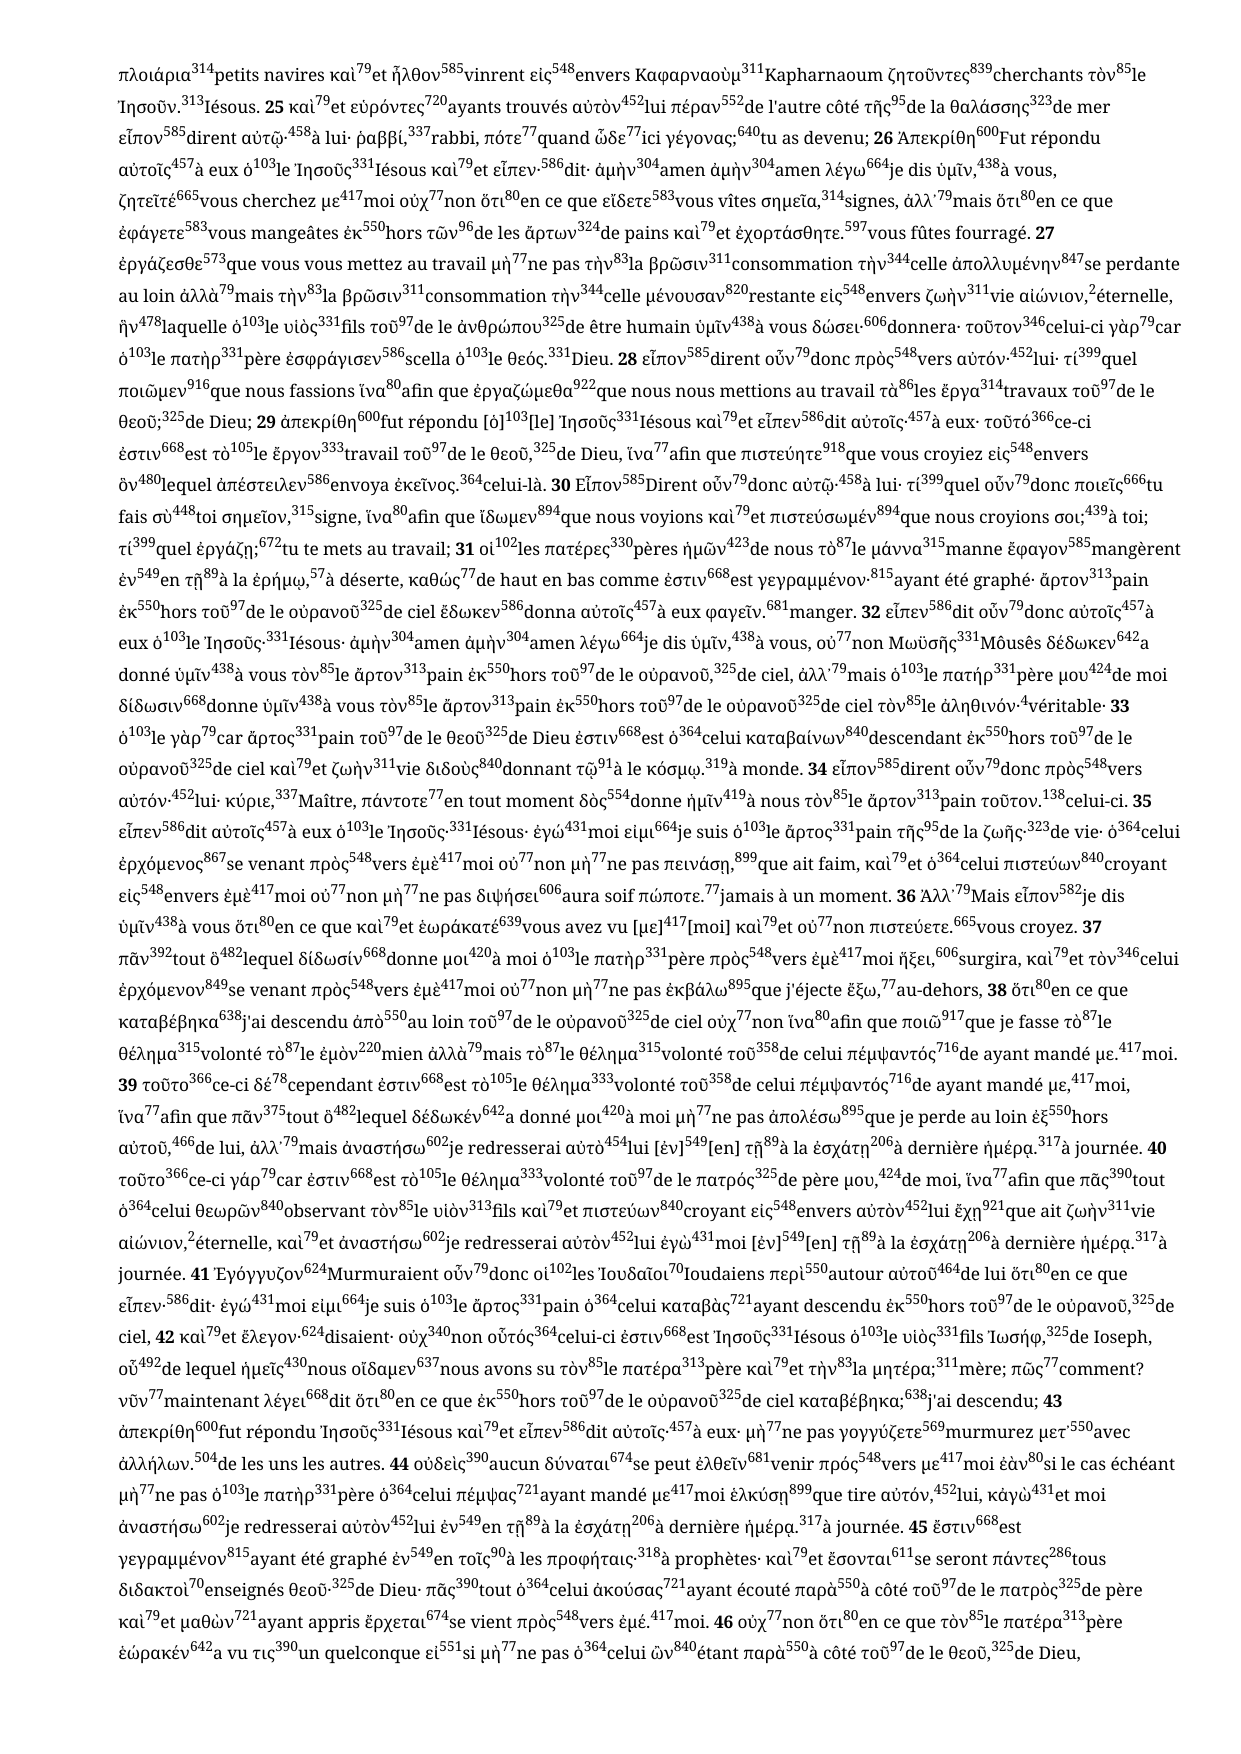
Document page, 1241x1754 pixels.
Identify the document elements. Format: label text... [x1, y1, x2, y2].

text 1 Μετὰ548Après ταῦτα347ces-ci ἀπῆλθεν586éloigna ὁ103le Ἰησοῦς331Iésous πέραν552de l'autre côté τῆς95de la θαλάσσης323de mer τῆς95de la Γαλιλαίας323de Galilée τῆς95de la Τιβεριάδος.323de Tibériade. 2 ἠκολούθει625suivait δὲ78cependant αὐτῷ458à lui ὄχλος331foule πολύς,287nombreux, ὅτι80en ce que ἐθεώρουν624observaient τὰ86les σημεῖα314signes ἃ481lesquels ἐποίει625faisait ἐπὶ550sur τῶν357de ceux ἀσθενούντων.833de étants infirme. 3 ἀνῆλθεν586vint de bas en haut δὲ78cependant εἰς548envers τὸ87le ὄρος315montagne Ἰησοῦς331Iésous καὶ79et ἐκεῖ77là ἐκάθητο631se était assis μετὰ550avec τῶν96de les μαθητῶν324de disciples αὐτοῦ.464de lui. 4 ἦν625était δὲ78cependant ἐγγὺς77proche τὸ105le πάσχα,333pâque, ἡ101la ἑορτὴ329fête τῶν96de les Ἰουδαίων.64de Ioudaiens. 5 Ἐπάρας721Ayant surélevé οὖν79donc τοὺς244les ὀφθαλμοὺς312yeux ὁ103le Ἰησοῦς331Iésous καὶ79et θεασάμενος740se ayant contemplé ὅτι80en ce que πολὺς287nombreux ὄχλος331foule ἔρχεται674se vient πρὸς548vers αὐτὸν452lui λέγει668dit πρὸς548vers Φίλιππον·313Philippe· πόθεν77d'où? ἀγοράσωμεν894que nous achetions à l'agora ἄρτους312pains ἵνα80afin que φάγωσιν898que mangent οὗτοι;363ceux-ci; 6 τοῦτο348ce-ci δὲ78cependant ἔλεγεν625disait πειράζων840mettant en tentation αὐτόν·452lui· αὐτὸς469lui γὰρ79car ᾔδει659avait su τί399quel ἔμελλεν625imminait ποιεῖν.689faire. 7 ἀπεκρίθη600fut répondu αὐτῷ458à lui [ὁ]364[celui] Φίλιππος·331Philippe· διακοσίων192de deux cents δηναρίων326de deniers ἄρτοι330pains οὐκ77non ἀρκοῦσιν667suffisent αὐτοῖς457à eux ἵνα80afin que ἕκαστος390chacun βραχύ55court [τι]375[un quelconque] λάβῃ.899que prenne. 8 λέγει668dit αὐτῷ458à lui εἷς71un ἐκ550hors τῶν96de les μαθητῶν324de disciples αὐτοῦ,464de lui, Ἀνδρέας331André ὁ103le ἀδελφὸς331frère Σίμωνος325de Simon Πέτρου·325de Pierre· 9 ἔστιν668est παιδάριον333enfant petiot ὧδε77ici ὃς498lequel ἔχει668a πέντε178cinq ἄρτους312pains κριθίνους3d'orges καὶ79et δύο180deux ὀψάρια·314fretins· ἀλλὰ79mais ταῦτα365ces-ci τί412quel ἐστιν668est εἰς548envers τοσούτους;345aussi grands; 10 εἶπεν586dit ὁ103le Ἰησοῦς·331Iésous· ποιήσατε553faites τοὺς84les ἀνθρώπους312êtres humains ἀναπεσεῖν.681tomber de bas en haut. ἦν625était δὲ78cependant χόρτος331herbe πολὺς287nombreux ἐν549en τῷ91à le τόπῳ.319à lieu. ἀνέπεσαν585tombèrent de bas en haut οὖν79donc οἱ102les ἄνδρες330hommes τὸν85le ἀριθμὸν313nombre ὡς77comme πεντακισχίλιοι.70cinq mille. 11 ἔλαβεν586prit οὖν79donc τοὺς84les ἄρτους312pains ὁ103le Ἰησοῦς331Iésous καὶ79et εὐχαριστήσας721ayant rendu grâce διέδωκεν586distribua τοῖς351à ceux ἀνακειμένοις854à se couchants de bas en haut ὁμοίως77semblablement καὶ77aussi ἐκ550hors τῶν98de les ὀψαρίων326de fretins ὅσον482autant lequel ἤθελον.624voulaient. 12 ὡς80comme δὲ78cependant ἐνεπλήσθησαν,599furent rempli dans, λέγει668dit τοῖς90à les μαθηταῖς318à disciples αὐτοῦ·464de lui· συναγάγετε553menez ensemble τὰ86les περισσεύσαντα708ayants surabondés κλάσματα,314morceaux, ἵνα80afin que μή77ne pas τι392un quelconque ἀπόληται.905que se perde au loin. 13 συνήγαγον585menèrent ensemble οὖν79donc καὶ79et ἐγέμισαν585remplirent pleinement δώδεκα178douze κοφίνους312couffins κλασμάτων326de morceaux ἐκ550hors τῶν96de les πέντε190de cinq ἄρτων324de pains τῶν96de les κριθίνων15de d'orges ἃ499lesquels ἐπερίσσευσαν585surabondèrent τοῖς351à ceux βεβρωκόσιν.773à ayants dévorés. 14 Οἱ102Les οὖν79donc ἄνθρωποι330êtres humains ἰδόντες720ayants vus ὃ482lequel ἐποίησεν586fit σημεῖον315signe ἔλεγον624disaient ὅτι80en ce que οὗτός364celui-ci ἐστιν668est ἀληθῶς77vraiment ὁ103le προφήτης331prophète ὁ498celui ἐρχόμενος867se venant εἰς548envers τὸν85le κόσμον.313monde. 15 Ἰησοῦς331Iésous οὖν79donc γνοὺς721ayant connu ὅτι80en ce que μέλλουσιν667imminent ἔρχεσθαι690se venir καὶ79et ἁρπάζειν689ravir αὐτὸν452lui ἵνα80afin que ποιήσωσιν898que fassent βασιλέα,313roi, ἀνεχώρησεν586replaça πάλιν77de nouveau εἰς548envers τὸ87le ὄρος315montagne αὐτὸς542lui-même μόνος.132seul. 16 Ὡς80Comme δὲ78cependant ὀψία69tardive ἐγένετο592se devint κατέβησαν585descendirent οἱ102les μαθηταὶ330disciples αὐτοῦ464de lui ἐπὶ548sur τὴν83la θάλασσαν311mer 17 καὶ79et ἐμβάντες720ayants embarqués εἰς548envers πλοῖον315navire ἤρχοντο630se venaient πέραν552de l'autre côté τῆς95de la θαλάσσης323de mer εἰς548envers Καφαρναούμ.311Kapharnaoum. καὶ79et σκοτία329ténèbre ἤδη77déjà ἐγεγόνει659avait devenu καὶ79et οὔπω77non encore ἐληλύθει659avait venu πρὸς548vers αὐτοὺς451eux ὁ103le Ἰησοῦς,331Iésous, 18 ἥ101la τε79en outre θάλασσα329mer ἀνέμου325de vent μεγάλου16de grand πνέοντος834de soufflant διεγείρετο.636était réveillé. 19 ἐληλακότες782ayants propulsés οὖν79donc ὡς77comme σταδίους312stades εἴκοσι178vingt πέντε178cinq ἢ79ou τριάκοντα178trente θεωροῦσιν667observent τὸν85le Ἰησοῦν313Iésous περιπατοῦντα822piétinant autour ἐπὶ550sur τῆς95de la θαλάσσης323de mer καὶ79et ἐγγὺς77proche τοῦ99de le πλοίου327de navire γινόμενον,849se devenant, καὶ79et ἐφοβήθησαν.599furent effrayé. 20 ὁ469celui δὲ78cependant λέγει668dit αὐτοῖς·457à eux· ἐγώ431moi εἰμι·664je suis· μὴ77ne pas φοβεῖσθε.573que vous vous effrayez. 21 ἤθελον624voulaient οὖν79donc λαβεῖν681prendre αὐτὸν452lui εἰς548envers τὸ87le πλοῖον,315navire, καὶ79et εὐθέως77directement ἐγένετο592se devint τὸ105le πλοῖον333navire ἐπὶ550sur τῆς95de la γῆς323de terre εἰς548envers ἣν478laquelle ὑπῆγον.624dirigeaient en arrière. 22 Τῇ350à Celle ἐπαύριον77lendemain ὁ103le ὄχλος331foule ὁ364celui ἑστηκὼς783ayant dressé πέραν552de l'autre côté τῆς95de la θαλάσσης323de mer εἶδον585virent ὅτι80en ce que πλοιάριον333petit navire ἄλλο134autre οὐκ77non ἦν625était ἐκεῖ77là εἰ551si μὴ77ne pas ἓν73un καὶ79et ὅτι80en ce que οὐ77non συνεισῆλθεν586entra avec τοῖς90à les μαθηταῖς318à disciples αὐτοῦ464de lui ὁ103le Ἰησοῦς331Iésous εἰς548envers τὸ87le πλοῖον315navire ἀλλὰ79mais μόνοι131seuls οἱ102les μαθηταὶ330disciples αὐτοῦ464de lui ἀπῆλθον·585éloignèrent· 23 ἄλλα133autres ἦλθεν586vint πλοιά[ρια]332navires ἐκ550hors Τιβεριάδος323de Tibériade ἐγγὺς77proche τοῦ97de le τόπου325de lieu ὅπου77là où ἔφαγον585mangèrent τὸν85le ἄρτον313pain εὐχαριστήσαντος716de ayant rendu grâce τοῦ97de le κυρίου.325de Maître. 24 ὅτε80lorsque οὖν79donc εἶδεν586vit ὁ103le ὄχλος331foule ὅτι80en ce que Ἰησοῦς331Iésous οὐκ77non ἔστιν668est ἐκεῖ77là οὐδὲ79non cependant οἱ102les μαθηταὶ330disciples αὐτοῦ,464de lui, ἐνέβησαν585embarquèrent αὐτοὶ468eux εἰς548envers τὰ86les πλοιάρια314petits navires καὶ79et ἦλθον585vinrent εἰς548envers Καφαρναοὺμ311Kapharnaoum ζητοῦντες839cherchants τὸν85le Ἰησοῦν.313Iésous. 25 καὶ79et εὑρόντες720ayants trouvés αὐτὸν452lui πέραν552de l'autre côté τῆς95de la θαλάσσης323de mer εἶπον585dirent αὐτῷ·458à lui· ῥαββί,337rabbi, πότε77quand ὧδε77ici γέγονας;640tu as devenu; 26 Ἀπεκρίθη600Fut répondu αὐτοῖς457à eux ὁ103le Ἰησοῦς331Iésous καὶ79et εἶπεν·586dit· ἀμὴν304amen ἀμὴν304amen λέγω664je dis ὑμῖν,438à vous, ζητεῖτέ665vous cherchez με417moi οὐχ77non ὅτι80en ce que εἴδετε583vous vîtes σημεῖα,314signes, ἀλλ᾽79mais ὅτι80en ce que ἐφάγετε583vous mangeâtes ἐκ550hors τῶν96de les ἄρτων324de pains καὶ79et ἐχορτάσθητε.597vous fûtes fourragé. 27 ἐργάζεσθε573que vous vous mettez au travail μὴ77ne pas τὴν83la βρῶσιν311consommation τὴν344celle ἀπολλυμένην847se perdante au loin ἀλλὰ79mais τὴν83la βρῶσιν311consommation τὴν344celle μένουσαν820restante εἰς548envers ζωὴν311vie αἰώνιον,2éternelle, ἣν478laquelle ὁ103le υἱὸς331fils τοῦ97de le ἀνθρώπου325de être humain ὑμῖν438à vous δώσει·606donnera· τοῦτον346celui-ci γὰρ79car ὁ103le πατὴρ331père ἐσφράγισεν586scella ὁ103le θεός.331Dieu. 28 εἶπον585dirent οὖν79donc πρὸς548vers αὐτόν·452lui· τί399quel ποιῶμεν916que nous fassions ἵνα80afin que ἐργαζώμεθα922que nous nous mettions au travail τὰ86les ἔργα314travaux τοῦ97de le θεοῦ;325de Dieu; 29 ἀπεκρίθη600fut répondu [ὁ]103[le] Ἰησοῦς331Iésous καὶ79et εἶπεν586dit αὐτοῖς·457à eux· τοῦτό366ce-ci ἐστιν668est τὸ105le ἔργον333travail τοῦ97de le θεοῦ,325de Dieu, ἵνα77afin que πιστεύητε918que vous croyiez εἰς548envers ὃν480lequel ἀπέστειλεν586envoya ἐκεῖνος.364celui-là. 30 Εἶπον585Dirent οὖν79donc αὐτῷ·458à lui· τί399quel οὖν79donc ποιεῖς666tu fais σὺ448toi σημεῖον,315signe, ἵνα80afin que ἴδωμεν894que nous voyions καὶ79et πιστεύσωμέν894que nous croyions σοι;439à toi; τί399quel ἐργάζῃ;672tu te mets au travail; 31 οἱ102les πατέρες330pères ἡμῶν423de nous τὸ87le μάννα315manne ἔφαγον585mangèrent ἐν549en τῇ89à la ἐρήμῳ,57à déserte, καθώς77de haut en bas comme ἐστιν668est γεγραμμένον·815ayant été graphé· ἄρτον313pain ἐκ550hors τοῦ97de le οὐρανοῦ325de ciel ἔδωκεν586donna αὐτοῖς457à eux φαγεῖν.681manger. 32 εἶπεν586dit οὖν79donc αὐτοῖς457à eux ὁ103le Ἰησοῦς·331Iésous· ἀμὴν304amen ἀμὴν304amen λέγω664je dis ὑμῖν,438à vous, οὐ77non Μωϋσῆς331Môusês δέδωκεν642a donné ὑμῖν438à vous τὸν85le ἄρτον313pain ἐκ550hors τοῦ97de le οὐρανοῦ,325de ciel, ἀλλ᾽79mais ὁ103le πατήρ331père μου424de moi δίδωσιν668donne ὑμῖν438à vous τὸν85le ἄρτον313pain ἐκ550hors τοῦ97de le οὐρανοῦ325de ciel τὸν85le ἀληθινόν·4véritable· 33 ὁ103le γὰρ79car ἄρτος331pain τοῦ97de le θεοῦ325de Dieu ἐστιν668est ὁ364celui καταβαίνων840descendant ἐκ550hors τοῦ97de le οὐρανοῦ325de ciel καὶ79et ζωὴν311vie διδοὺς840donnant τῷ91à le κόσμῳ.319à monde. 34 εἶπον585dirent οὖν79donc πρὸς548vers αὐτόν·452lui· κύριε,337Maître, πάντοτε77en tout moment δὸς554donne ἡμῖν419à nous τὸν85le ἄρτον313pain τοῦτον.138celui-ci. 35 εἶπεν586dit αὐτοῖς457à eux ὁ103le Ἰησοῦς·331Iésous· ἐγώ431moi εἰμι664je suis ὁ103le ἄρτος331pain τῆς95de la ζωῆς·323de vie· ὁ364celui ἐρχόμενος867se venant πρὸς548vers ἐμὲ417moi οὐ77non μὴ77ne pas πεινάσῃ,899que ait faim, καὶ79et ὁ364celui πιστεύων840croyant εἰς548envers ἐμὲ417moi οὐ77non μὴ77ne pas διψήσει606aura soif πώποτε.77jamais à un moment. 36 Ἀλλ᾽79Mais εἶπον582je dis ὑμῖν438à vous ὅτι80en ce que καὶ79et ἑωράκατέ639vous avez vu [με]417[moi] καὶ79et οὐ77non πιστεύετε.665vous croyez. 37 πᾶν392tout ὃ482lequel δίδωσίν668donne μοι420à moi ὁ103le πατὴρ331père πρὸς548vers ἐμὲ417moi ἥξει,606surgira, καὶ79et τὸν346celui ἐρχόμενον849se venant πρὸς548vers ἐμὲ417moi οὐ77non μὴ77ne pas ἐκβάλω895que j'éjecte ἔξω,77au-dehors, 38 ὅτι80en ce que καταβέβηκα638j'ai descendu ἀπὸ550au loin τοῦ97de le οὐρανοῦ325de ciel οὐχ77non ἵνα80afin que ποιῶ917que je fasse τὸ87le θέλημα315volonté τὸ87le ἐμὸν220mien ἀλλὰ79mais τὸ87le θέλημα315volonté τοῦ358de celui πέμψαντός716de ayant mandé με.417moi. 39 τοῦτο366ce-ci δέ78cependant ἐστιν668est τὸ105le θέλημα333volonté τοῦ358de celui πέμψαντός716de ayant mandé με,417moi, ἵνα77afin que πᾶν375tout ὃ482lequel δέδωκέν642a donné μοι420à moi μὴ77ne pas ἀπολέσω895que je perde au loin ἐξ550hors αὐτοῦ,466de lui, ἀλλ᾽79mais ἀναστήσω602je redresserai αὐτὸ454lui [ἐν]549[en] τῇ89à la ἐσχάτῃ206à dernière ἡμέρᾳ.317à journée. 40 τοῦτο366ce-ci γάρ79car ἐστιν668est τὸ105le θέλημα333volonté τοῦ97de le πατρός325de père μου,424de moi, ἵνα77afin que πᾶς390tout ὁ364celui θεωρῶν840observant τὸν85le υἱὸν313fils καὶ79et πιστεύων840croyant εἰς548envers αὐτὸν452lui ἔχῃ921que ait ζωὴν311vie αἰώνιον,2éternelle, καὶ79et ἀναστήσω602je redresserai αὐτὸν452lui ἐγὼ431moi [ἐν]549[en] τῇ89à la ἐσχάτῃ206à dernière ἡμέρᾳ.317à journée. 41 Ἐγόγγυζον624Murmuraient οὖν79donc οἱ102les Ἰουδαῖοι70Ioudaiens περὶ550autour αὐτοῦ464de lui ὅτι80en ce que εἶπεν·586dit· ἐγώ431moi εἰμι664je suis ὁ103le ἄρτος331pain ὁ364celui καταβὰς721ayant descendu ἐκ550hors τοῦ97de le οὐρανοῦ,325de ciel, 42 καὶ79et ἔλεγον·624disaient· οὐχ340non οὗτός364celui-ci ἐστιν668est Ἰησοῦς331Iésous ὁ103le υἱὸς331fils Ἰωσήφ,325de Ioseph, οὗ492de lequel ἡμεῖς430nous οἴδαμεν637nous avons su τὸν85le πατέρα313père καὶ79et τὴν83la μητέρα;311mère; πῶς77comment? νῦν77maintenant λέγει668dit ὅτι80en ce que ἐκ550hors τοῦ97de le οὐρανοῦ325de ciel καταβέβηκα;638j'ai descendu; 43 ἀπεκρίθη600fut répondu Ἰησοῦς331Iésous καὶ79et εἶπεν586dit αὐτοῖς·457à eux· μὴ77ne pas γογγύζετε569murmurez μετ᾽550avec ἀλλήλων.504de les uns les autres. 44 οὐδεὶς390aucun δύναται674se peut ἐλθεῖν681venir πρός548vers με417moi ἐὰν80si le cas échéant μὴ77ne pas ὁ103le πατὴρ331père ὁ364celui πέμψας721ayant mandé με417moi ἑλκύσῃ899que tire αὐτόν,452lui, κἀγὼ431et moi ἀναστήσω602je redresserai αὐτὸν452lui ἐν549en τῇ89à la ἐσχάτῃ206à dernière ἡμέρᾳ.317à journée. 45 ἔστιν668est γεγραμμένον815ayant été graphé ἐν549en τοῖς90à les προφήταις·318à prophètes· καὶ79et ἔσονται611se seront πάντες286tous διδακτοὶ70enseignés θεοῦ·325de Dieu· πᾶς390tout ὁ364celui ἀκούσας721ayant écouté παρὰ550à côté τοῦ97de le πατρὸς325de père καὶ79et μαθὼν721ayant appris ἔρχεται674se vient πρὸς548vers ἐμέ.417moi. 46 οὐχ77non ὅτι80en ce que τὸν85le πατέρα313père ἑώρακέν642a vu τις390un quelconque εἰ551si μὴ77ne pas ὁ364celui ὢν840étant παρὰ550à côté τοῦ97de le θεοῦ,325de Dieu, οὗτος364celui-ci ἑώρακεν642a vu τὸν85le πατέρα.313père. 47 Ἀμὴν304Amen ἀμὴν304amen λέγω664je dis ὑμῖν,438à vous, ὁ364celui πιστεύων840croyant ἔχει668a ζωὴν311vie αἰώνιον.2éternelle. 48 Ἐγώ431Moi εἰμι664je suis ὁ103le ἄρτος331pain τῆς95de la ζωῆς.323de vie. 49 οἱ102les πατέρες330pères ὑμῶν441de vous ἔφαγον585mangèrent ἐν549en τῇ89à la ἐρήμῳ57à déserte τὸ87le μάννα315manne καὶ79et ἀπέθανον·585moururent loin· 50 οὗτός364celui-ci ἐστιν668est ὁ103le ἄρτος331pain ὁ364celui ἐκ550hors τοῦ97de le οὐρανοῦ325de ciel καταβαίνων,840descendant, ἵνα80afin que τις390un quelconque ἐξ550hors αὐτοῦ464de lui φάγῃ899que mange καὶ79et μὴ77ne pas ἀποθάνῃ.899que meure loin. 51 ἐγώ431moi εἰμι664je suis ὁ103le ἄρτος331pain ὁ364celui ζῶν840vivant ὁ364celui ἐκ550hors τοῦ97de le οὐρανοῦ325de ciel καταβάς·721ayant descendu· ἐάν80si le cas échéant τις390un quelconque φάγῃ899que mange ἐκ550hors τούτου150de celui-ci τοῦ97de le ἄρτου325de pain ζήσεται612se vivra εἰς548envers τὸν85le αἰῶνα,313ère, καὶ79et ὁ103le ἄρτος331pain δὲ78cependant ὃν480lequel ἐγὼ431moi δώσω602je donnerai ἡ101la σάρξ329chair μού424de moi ἐστιν668est ὑπὲρ550au-dessus τῆς95de la τοῦ97de le κόσμου325de monde ζωῆς.323de vie. 52 Ἐμάχοντο630Se bataillaient οὖν79donc πρὸς548vers ἀλλήλους501les uns les autres οἱ102les Ἰουδαῖοι70Ioudaiens λέγοντες·839disants· πῶς77comment? δύναται674se peut οὗτος364celui-ci ἡμῖν419à nous δοῦναι681donner τὴν83la σάρκα311chair [αὐτοῦ]464[de lui] φαγεῖν;681manger; 53 εἶπεν586dit οὖν79donc αὐτοῖς457à eux ὁ103le Ἰησοῦς·331Iésous· ἀμὴν304amen ἀμὴν304amen λέγω664je dis ὑμῖν,438à vous, ἐὰν80si le cas échéant μὴ77ne pas φάγητε896que vous mangiez τὴν83la σάρκα311chair τοῦ97de le υἱοῦ325de fils τοῦ97de le ἀνθρώπου325de être humain καὶ79et πίητε896que vous buviez αὐτοῦ464de lui τὸ87le αἷμα,315sang, οὐκ77non ἔχετε665vous avez ζωὴν311vie ἐν549en ἑαυτοῖς.519à vous-mêmes. 54 ὁ364celui τρώγων840rongeant μου424de moi τὴν83la σάρκα311chair καὶ79et πίνων840buvant μου424de moi τὸ87le αἷμα315sang ἔχει668a ζωὴν311vie αἰώνιον,2éternelle, κἀγὼ431et moi ἀναστήσω602je redresserai αὐτὸν452lui τῇ89à la ἐσχάτῃ206à dernière ἡμέρᾳ.317à journée. 55 ἡ101la γὰρ79car σάρξ329chair μου424de moi ἀληθής69vrai ἐστιν668est βρῶσις,329consommation, καὶ79et τὸ105le αἷμά333sang μου424de moi ἀληθής69vrai ἐστιν668est πόσις.329boisson. 56 ὁ364celui τρώγων840rongeant μου424de moi τὴν83la σάρκα311chair καὶ79et πίνων840buvant μου424de moi τὸ87le αἷμα315sang ἐν549en ἐμοὶ420à moi μένει668reste κἀγὼ431et moi ἐν549en αὐτῷ.458à lui. 57 καθὼς77de haut en bas comme ἀπέστειλέν586envoya με417moi ὁ103le ζῶν840vivant πατὴρ331père κἀγὼ431et moi ζῶ664je vis διὰ548par le fait de τὸν85le πατέρα,313père, καὶ77aussi ὁ364celui τρώγων840rongeant με417moi κἀκεῖνος364et celui-là ζήσει606vivra δι᾽548par le fait de ἐμέ.417moi. 58 οὗτός364celui-ci ἐστιν668est ὁ103le ἄρτος331pain ὁ364celui ἐξ550hors οὐρανοῦ325de ciel καταβάς,721ayant descendu, οὐ77non καθὼς77de haut en bas comme ἔφαγον585mangèrent οἱ102les πατέρες330pères καὶ79et ἀπέθανον·585moururent loin· ὁ364celui τρώγων840rongeant τοῦτον138celui-ci τὸν85le ἄρτον313pain ζήσει606vivra εἰς548envers τὸν85le αἰῶνα.313ère. 59 Ταῦτα347Ces-ci εἶπεν586dit ἐν549en συναγωγῇ317à synagogue διδάσκων840enseignant ἐν549en Καφαρναούμ.317à Kapharnaoum. 60 Πολλοὶ389Nombreux οὖν79donc ἀκούσαντες720ayants écoutés ἐκ550hors τῶν96de les μαθητῶν324de disciples αὐτοῦ464de lui εἶπαν·585dirent· σκληρός47dur ἐστιν668est ὁ103le λόγος331discours οὗτος·156celui-ci· τίς410quel δύναται674se peut αὐτοῦ464de lui ἀκούειν;689écouter; 61 εἰδὼς783ayant su δὲ78cependant ὁ103le Ἰησοῦς331Iésous ἐν549en ἑαυτῷ533à lui-même ὅτι80en ce que γογγύζουσιν667murmurent περὶ550autour τούτου360de ce-ci οἱ102les μαθηταὶ330disciples αὐτοῦ464de lui εἶπεν586dit αὐτοῖς·457à eux· τοῦτο366ce-ci ὑμᾶς436vous σκανδαλίζει;668scandalise; 62 ἐὰν80si le cas échéant οὖν79donc θεωρῆτε918que vous observiez τὸν85le υἱὸν313fils τοῦ97de le ἀνθρώπου325de être humain ἀναβαίνοντα822montant ὅπου80là où ἦν625était τὸ87le πρότερον;55plus avant; 63 τὸ105le πνεῦμά333souffle ἐστιν668est τὸ366ce ζῳοποιοῦν,842faisant être vivant, ἡ101la σὰρξ329chair οὐκ77non ὠφελεῖ668profite οὐδέν·375aucun· τὰ104les ῥήματα332oraux ἃ481lesquels ἐγὼ431moi λελάληκα638j'ai bavardé ὑμῖν438à vous πνεῦμά333souffle ἐστιν668est καὶ79et ζωή329vie ἐστιν.668est. 64 ἀλλ᾽79mais εἰσὶν667sont ἐξ550hors ὑμῶν441de vous τινες389des quelconques οἳ497lesquels οὐ77non πιστεύουσιν.667croient. ᾔδει659avait su γὰρ79car ἐξ550hors ἀρχῆς323de origine ὁ103le Ἰησοῦς331Iésous τίνες409quels εἰσὶν667sont οἱ363ceux μὴ77ne pas πιστεύοντες839croyants καὶ79et τίς410quel ἐστιν668est ὁ364celui παραδώσων765qui transmettra αὐτόν.452lui. 65 καὶ79et ἔλεγεν·625disait· διὰ548par le fait de τοῦτο348ce-ci εἴρηκα638j'ai dit ὑμῖν438à vous ὅτι80en ce que οὐδεὶς390aucun δύναται674se peut ἐλθεῖν681venir πρός548vers με417moi ἐὰν80si le cas échéant μὴ77ne pas ᾖ921que soit δεδομένον815ayant été donné αὐτῷ458à lui ἐκ550hors τοῦ97de le πατρός.325de père. 66 Ἐκ550Hors τούτου360de ce-ci πολλοὶ389nombreux [ἐκ]550[hors] τῶν96de les μαθητῶν324de disciples αὐτοῦ464de lui ἀπῆλθον585éloignèrent εἰς548envers τὰ347ces ὀπίσω77derrière καὶ79et οὐκέτι77non plus μετ᾽550avec αὐτοῦ464de lui περιεπάτουν.624piétinaient autour. 67 εἶπεν586dit οὖν79donc ὁ103le Ἰησοῦς331Iésous τοῖς90à les δώδεκα·58à douze· μὴ340ne pas καὶ77aussi ὑμεῖς447vous θέλετε665vous voulez ὑπάγειν;689diriger en arrière; 68 ἀπεκρίθη600fut répondu αὐτῷ458à lui Σίμων331Simon Πέτρος·331Pierre· κύριε,337Maître, πρὸς548vers τίνα397quel ἀπελευσόμεθα;607nous nous éloignerons; ῥήματα314oraux ζωῆς323de vie αἰωνίου14de éternelle ἔχεις,666tu as, 69 καὶ79et ἡμεῖς430nous πεπιστεύκαμεν637nous avons cru καὶ79et ἐγνώκαμεν637nous avons connu ὅτι80en ce que σὺ448toi εἶ666tu es ὁ103le ἅγιος71saint τοῦ97de le θεοῦ.325de Dieu. 70 ἀπεκρίθη600fut répondu αὐτοῖς457à eux ὁ103le Ἰησοῦς·331Iésous· οὐκ340non ἐγὼ431moi ὑμᾶς436vous τοὺς84les δώδεκα52douze ἐξελεξάμην;588je m'élus; καὶ79et ἐξ550hors ὑμῶν441de vous εἷς71un διάβολός47diable ἐστιν.668est. 71 ἔλεγεν625disait δὲ78cependant τὸν85le Ἰούδαν313Iouda Σίμωνος325de Simon Ἰσκαριώτου·325de Iskariote· οὗτος364celui-ci γὰρ79car ἔμελλεν625imminait παραδιδόναι689transmettre αὐτόν,452lui, εἷς71un ἐκ550hors τῶν96de les δώδεκα.64de douze. [118, 59, 1181, 1665]
